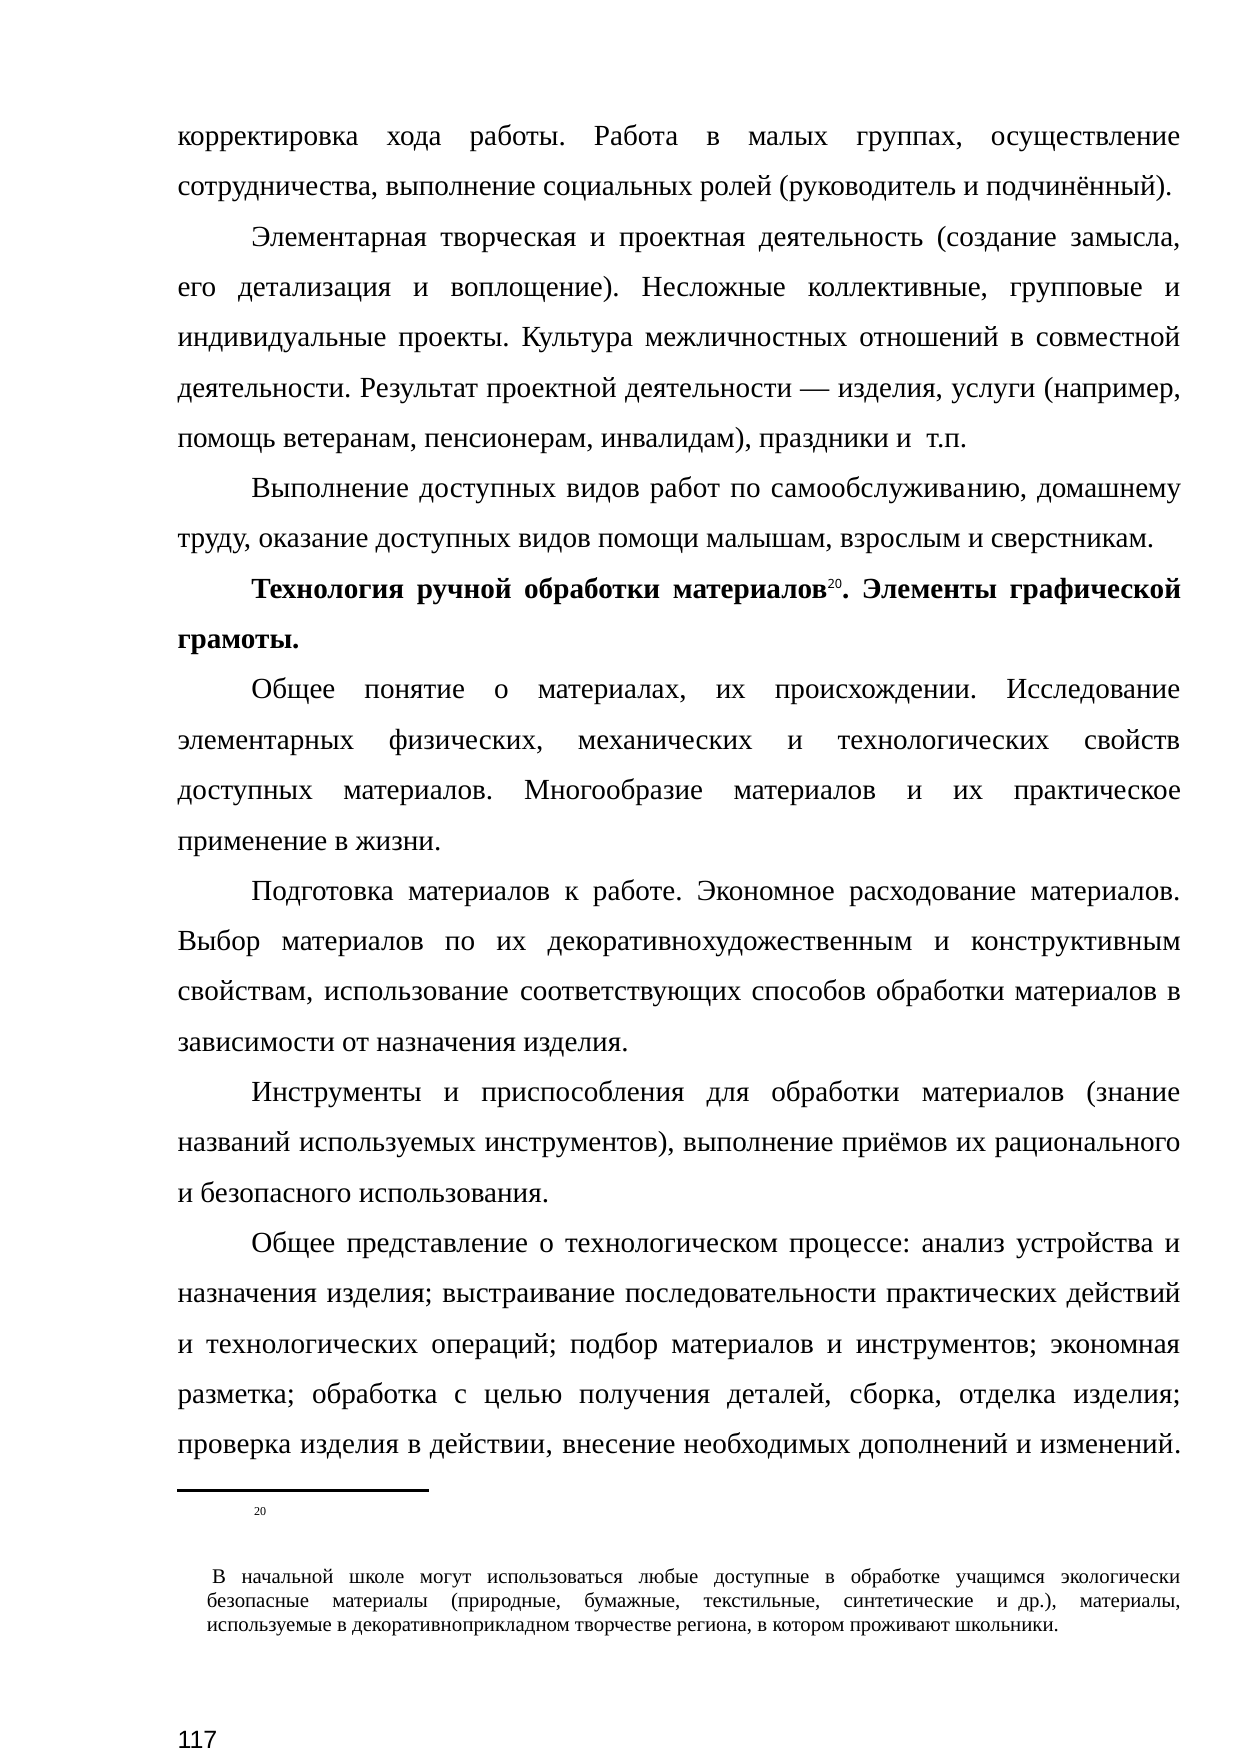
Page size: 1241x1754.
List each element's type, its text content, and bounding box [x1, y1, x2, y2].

text Технология ручной обработки материалов. Элементы графической грамоты. [177, 571, 1181, 655]
text В начальной школе могут использоваться любые доступные в обработке учащимся экологически безопасные материалы (природные, бумажные, текстильные, синтетические и др.), материалы, используемые в декоративно­прикладном творчестве региона, в котором проживают школьники. [207, 1497, 1181, 1636]
text Подготовка материалов к работе. Экономное расходование материалов. Выбор материалов по их декоративно­художественным и конструктивным свойствам, использование соответствующих способов обработки материалов в зависимости от назначения изделия. [177, 873, 1181, 1057]
text Общее понятие о материалах, их происхождении. Исследование элементарных физических, механических и технологических свойств доступных материалов. Многообразие материалов и их практическое применение в жизни. [177, 672, 1181, 856]
text Выполнение доступных видов работ по самообслуживанию, домашнему труду, оказание доступных видов помощи малышам, взрослым и сверстникам. [177, 470, 1181, 554]
text Общее представление о технологическом процессе: анализ устройства и назначения изделия; выстраивание последовательности практических действий и технологических операций; подбор материалов и инструментов; экономная разметка; обработка с целью получения деталей, сборка, отделка изделия; проверка изделия в действии, внесение необходимых дополнений и изменений. [177, 1225, 1181, 1460]
text корректировка хода работы. Работа в малых группах, осуществление сотрудничества, выполнение социальных ролей (руководитель и подчинённый). [177, 118, 1181, 202]
text Инструменты и приспособления для обработки материалов (знание названий используемых инструментов), выполнение приёмов их рационального и безопасного использования. [177, 1074, 1181, 1208]
text Элементарная творческая и проектная деятельность (создание замысла, его детализация и воплощение). Несложные коллективные, групповые и индивидуальные проекты. Культура межличностных отношений в совместной деятельности. Результат проектной деятельности — изделия, услуги (например, помощь ветеранам, пенсионерам, инвалидам), праздники и т.п. [177, 219, 1181, 453]
